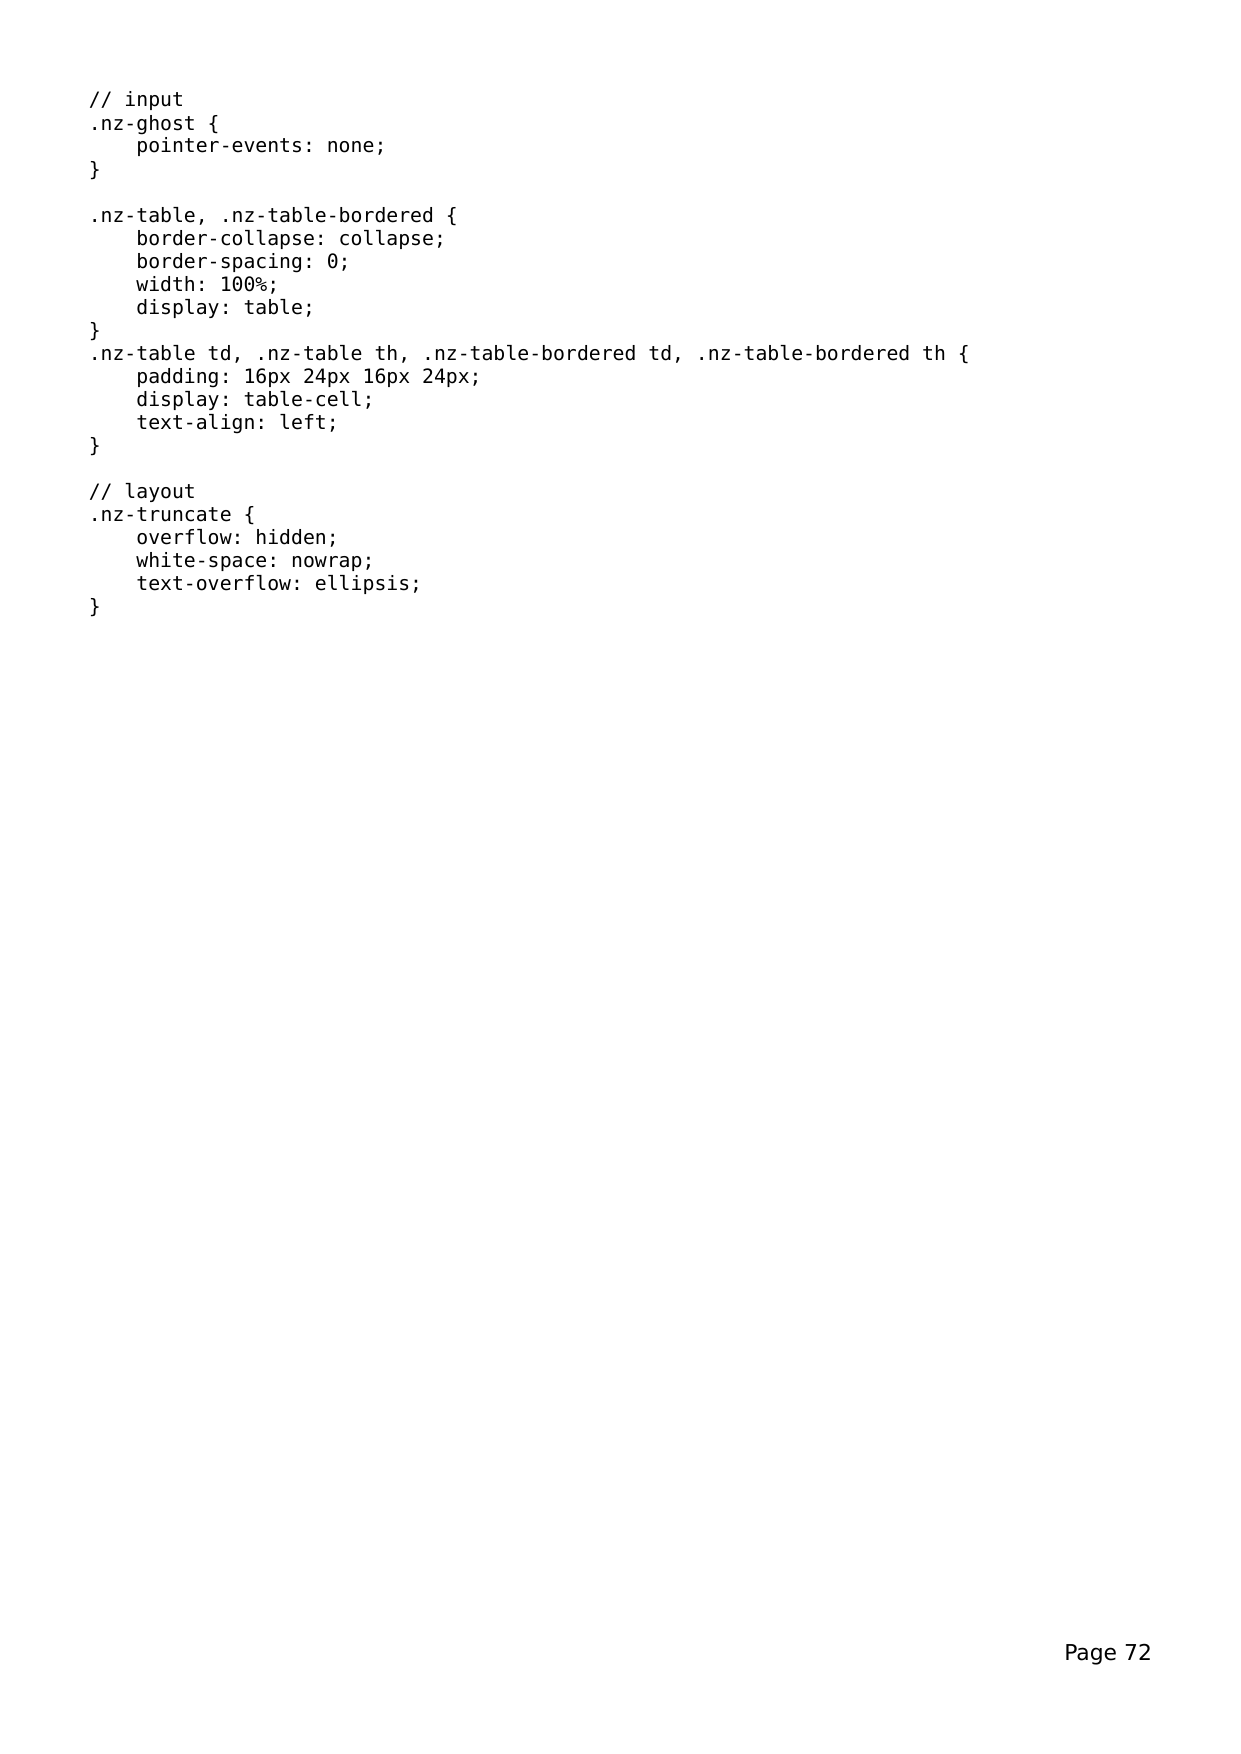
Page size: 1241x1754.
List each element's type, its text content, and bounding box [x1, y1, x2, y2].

text .nz-table, .nz-table-bordered { [88, 204, 1152, 227]
text text-align: left; [88, 411, 1152, 434]
text } [88, 434, 1152, 457]
text overflow: hidden; [88, 526, 1152, 549]
text display: table-cell; [88, 388, 1152, 411]
text .nz-table td, .nz-table th, .nz-table-bordered td, .nz-table-bordered th { [88, 342, 1152, 365]
text width: 100%; [88, 273, 1152, 296]
text } [88, 319, 1152, 342]
text // layout [88, 480, 1152, 503]
text text-overflow: ellipsis; [88, 572, 1152, 595]
text .nz-ghost { [88, 112, 1152, 134]
text pointer-events: none; [88, 134, 1152, 158]
text } [88, 595, 1152, 618]
text padding: 16px 24px 16px 24px; [88, 365, 1152, 388]
text // input [88, 88, 1152, 112]
text border-spacing: 0; [88, 250, 1152, 273]
text white-space: nowrap; [88, 549, 1152, 572]
text .nz-truncate { [88, 503, 1152, 526]
text display: table; [88, 296, 1152, 319]
text border-collapse: collapse; [88, 227, 1152, 250]
text } [88, 158, 1152, 181]
